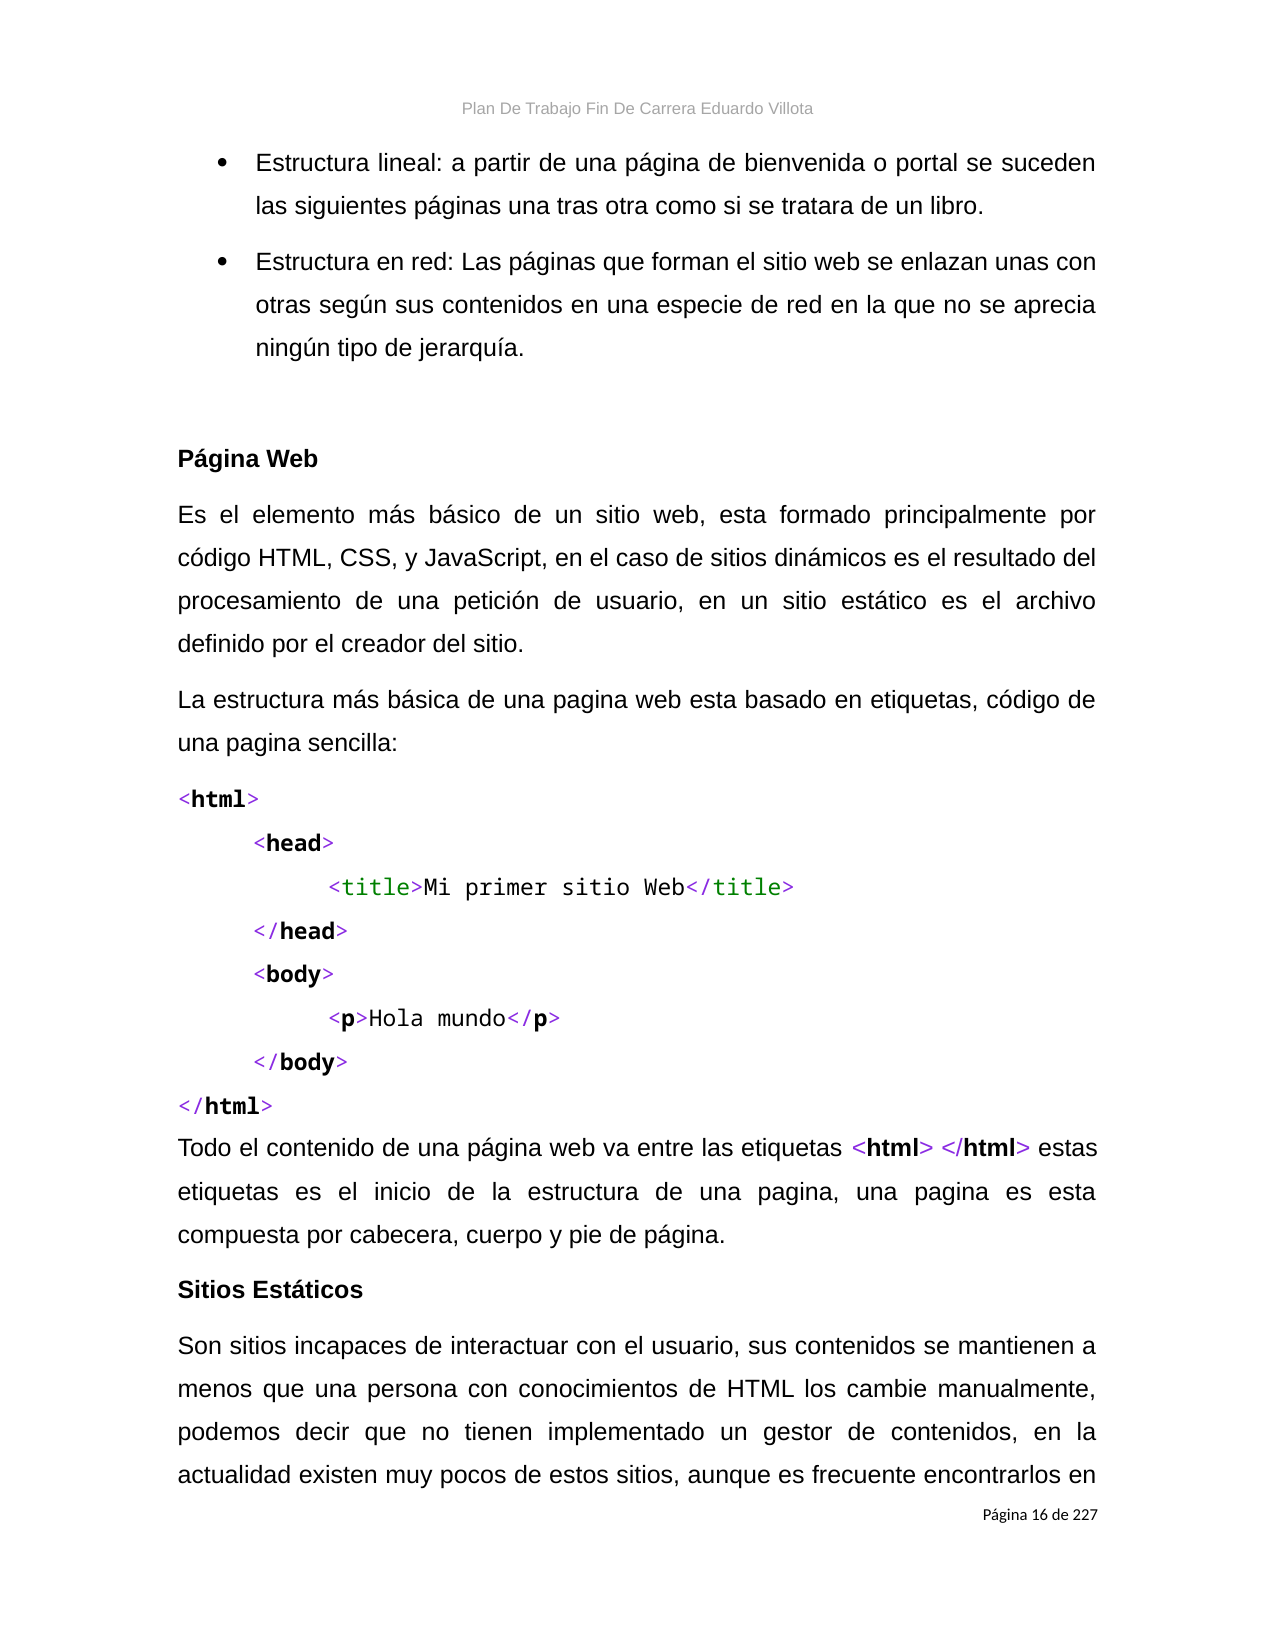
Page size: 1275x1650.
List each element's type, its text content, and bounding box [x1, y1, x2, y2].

list Estructura en red: Las páginas que forman el sitio web se enlazan unas con otras según sus contenidos en una especie de red en la que no se aprecia ningún tipo de jerarquía. [218, 246, 1098, 362]
list Estructura lineal: a partir de una página de bienvenida o portal se suceden las siguientes páginas una tras otra como si se tratara de un libro. [218, 148, 1098, 219]
text Todo el contenido de una página web va entre las etiquetas <html> </html> estas etiquetas es el inicio de la estructura de una pagina, una pagina es esta compuesta por cabecera, cuerpo y pie de página. [177, 1133, 1098, 1248]
text </body> [177, 1046, 1098, 1077]
text <head> [177, 827, 1098, 858]
text <p>Hola mundo</p> [177, 1002, 1098, 1033]
text Página Web [177, 444, 1098, 473]
text </html> [177, 1090, 1098, 1121]
text Es el elemento más básico de un sitio web, esta formado principalmente por código HTML, CSS, y JavaScript, en el caso de sitios dinámicos es el resultado del procesamiento de una petición de usuario, en un sitio estático es el archivo definido por el creador del sitio. [177, 500, 1098, 658]
text La estructura más básica de una pagina web esta basado en etiquetas, código de una pagina sencilla: [177, 685, 1098, 757]
text Sitios Estáticos [177, 1275, 1098, 1304]
text <body> [177, 958, 1098, 990]
text </head> [177, 915, 1098, 946]
text <title>Mi primer sitio Web</title> [177, 871, 1098, 902]
text <html> [177, 783, 1098, 815]
text Son sitios incapaces de interactuar con el usuario, sus contenidos se mantienen a menos que una persona con conocimientos de HTML los cambie manualmente, podemos decir que no tienen implementado un gestor de contenidos, en la actualidad existen muy pocos de estos sitios, aunque es frecuente encontrarlos en [177, 1331, 1098, 1489]
